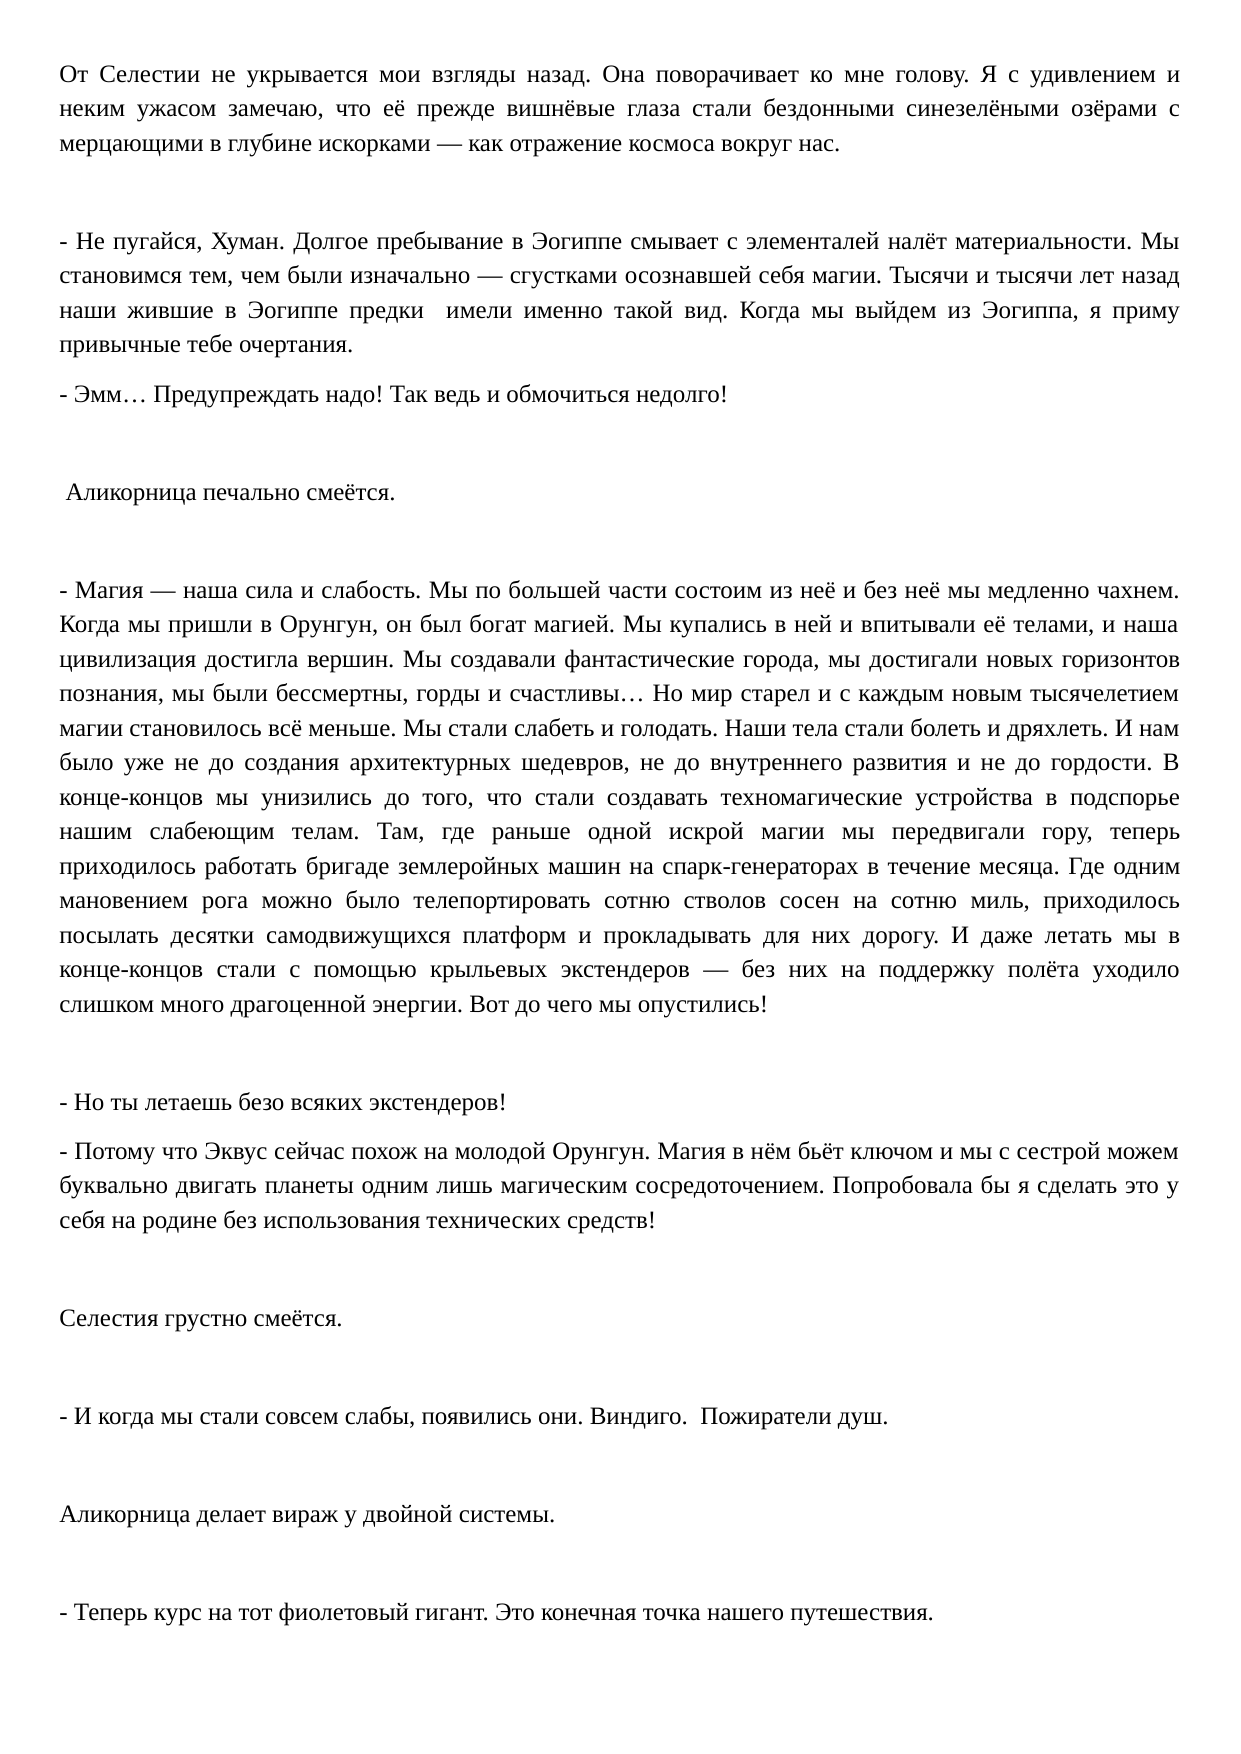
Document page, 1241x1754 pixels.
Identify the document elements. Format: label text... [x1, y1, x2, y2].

text Аликорница делает вираж у двойной системы. [59, 1499, 1181, 1528]
text - Эмм… Предупреждать надо! Так ведь и обмочиться недолго! [59, 379, 1181, 407]
text - Не пугайся, Хуман. Долгое пребывание в Эогиппе смывает с элементалей налёт материальности. Мы становимся тем, чем были изначально — сгустками осознавшей себя магии. Тысячи и тысячи лет назад наши жившие в Эогиппе предки имели именно такой вид. Когда мы выйдем из Эогиппа, я приму привычные тебе очертания. [59, 226, 1181, 358]
text Селестия грустно смеётся. [59, 1303, 1181, 1332]
text - Но ты летаешь безо всяких экстендеров! [59, 1087, 1181, 1116]
text - И когда мы стали совсем слабы, появились они. Виндиго. Пожиратели душ. [59, 1401, 1181, 1430]
text Аликорница печально смеётся. [59, 477, 1181, 506]
text - Магия — наша сила и слабость. Мы по большей части состоим из неё и без неё мы медленно чахнем. Когда мы пришли в Орунгун, он был богат магией. Мы купались в ней и впитывали её телами, и наша цивилизация достигла вершин. Мы создавали фантастические города, мы достигали новых горизонтов познания, мы были бессмертны, горды и счастливы… Но мир старел и с каждым новым тысячелетием магии становилось всё меньше. Мы стали слабеть и голодать. Наши тела стали болеть и дряхлеть. И нам было уже не до создания архитектурных шедевров, не до внутреннего развития и не до гордости. В конце-концов мы унизились до того, что стали создавать техномагические устройства в подспорье нашим слабеющим телам. Там, где раньше одной искрой магии мы передвигали гору, теперь приходилось работать бригаде землеройных машин на спарк-генераторах в течение месяца. Где одним мановением рога можно было телепортировать сотню стволов сосен на сотню миль, приходилось посылать десятки самодвижущихся платформ и прокладывать для них дорогу. И даже летать мы в конце-концов стали с помощью крыльевых экстендеров — без них на поддержку полёта уходило слишком много драгоценной энергии. Вот до чего мы опустились! [59, 575, 1181, 1017]
text - Теперь курс на тот фиолетовый гигант. Это конечная точка нашего путешествия. [59, 1597, 1181, 1626]
text От Селестии не укрывается мои взгляды назад. Она поворачивает ко мне голову. Я с удивлением и неким ужасом замечаю, что её прежде вишнёвые глаза стали бездонными синезелёными озёрами с мерцающими в глубине искорками — как отражение космоса вокруг нас. [59, 59, 1181, 157]
text - Потому что Эквус сейчас похож на молодой Орунгун. Магия в нём бьёт ключом и мы с сестрой можем буквально двигать планеты одним лишь магическим сосредоточением. Попробовала бы я сделать это у себя на родине без использования технических средств! [59, 1136, 1181, 1233]
